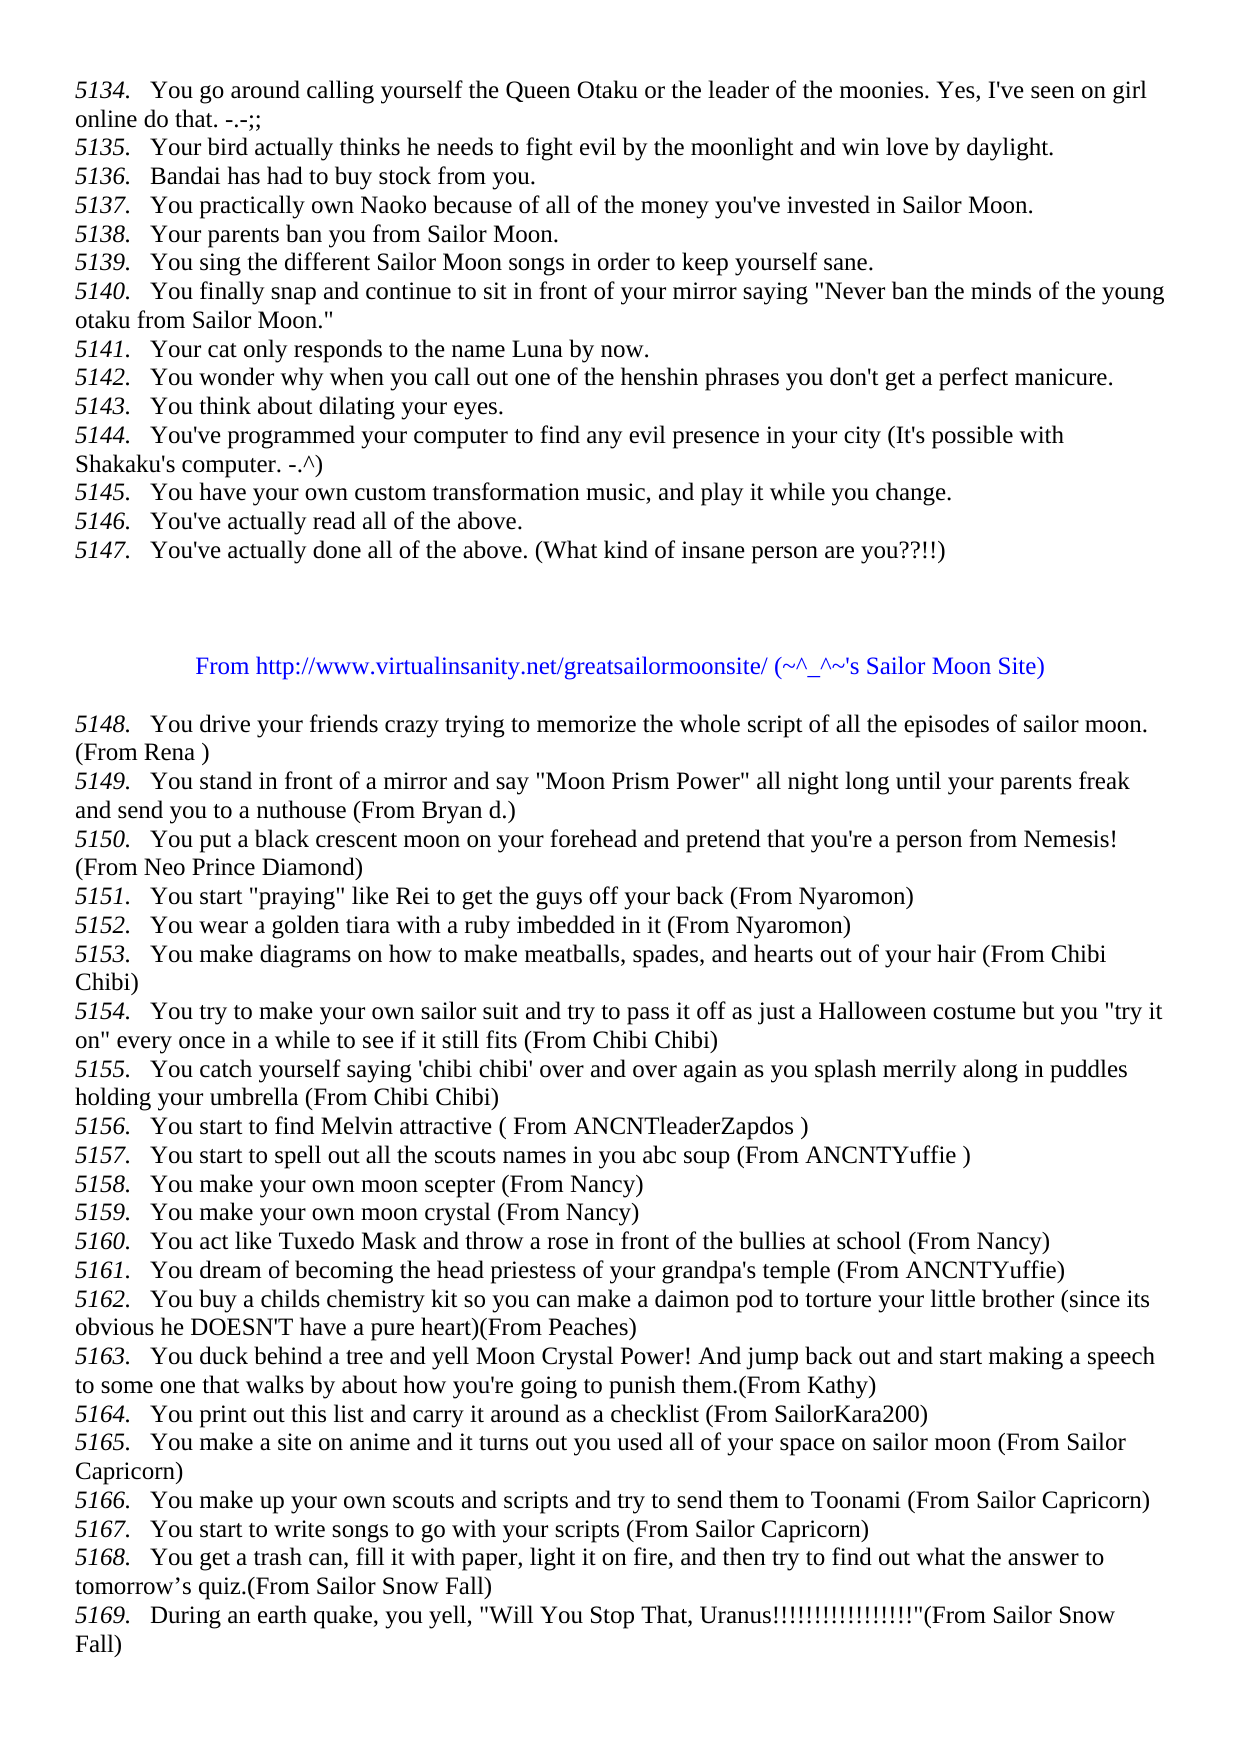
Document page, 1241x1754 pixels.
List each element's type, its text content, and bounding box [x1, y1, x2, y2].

list You put a black crescent moon on your forehead and pretend that you're a person from Nemesis! (From Neo Prince Diamond) [75, 824, 1165, 881]
list You make up your own scouts and scripts and try to send them to Toonami (From Sailor Capricorn) [75, 1485, 1165, 1514]
list You stand in front of a mirror and say "Moon Prism Power" all night long until your parents freak and send you to a nuthouse (From Bryan d.) [75, 766, 1165, 824]
list You dream of becoming the head priestess of your grandpa's temple (From ANCNTYuffie) [75, 1255, 1165, 1284]
list You catch yourself saying 'chibi chibi' over and over again as you splash merrily along in puddles holding your umbrella (From Chibi Chibi) [75, 1054, 1165, 1111]
list During an earth quake, you yell, "Will You Stop That, Uranus!!!!!!!!!!!!!!!!!"(From Sailor Snow Fall) [75, 1600, 1165, 1657]
list Your bird actually thinks he needs to fight evil by the moonlight and win love by daylight. [75, 132, 1165, 161]
list You think about dilating your eyes. [75, 391, 1165, 420]
list You start to spell out all the scouts names in you abc soup (From ANCNTYuffie ) [75, 1140, 1165, 1169]
list You start "praying" like Rei to get the guys off your back (From Nyaromon) [75, 881, 1165, 910]
list You print out this list and carry it around as a checklist (From SailorKara200) [75, 1399, 1165, 1427]
list You finally snap and continue to sit in front of your mirror saying "Never ban the minds of the young otaku from Sailor Moon." [75, 276, 1165, 334]
list You make diagrams on how to make meatballs, spades, and hearts out of your hair (From Chibi Chibi) [75, 939, 1165, 996]
list You make a site on anime and it turns out you used all of your space on sailor moon (From Sailor Capricorn) [75, 1427, 1165, 1485]
list You sing the different Sailor Moon songs in order to keep yourself sane. [75, 247, 1165, 276]
list You go around calling yourself the Queen Otaku or the leader of the moonies. Yes, I've seen on girl online do that. -.-;; [75, 75, 1165, 132]
list Your cat only responds to the name Luna by now. [75, 334, 1165, 362]
list You start to write songs to go with your scripts (From Sailor Capricorn) [75, 1514, 1165, 1542]
list You've actually done all of the above. (What kind of insane person are you??!!) [75, 535, 1165, 564]
list You make your own moon crystal (From Nancy) [75, 1197, 1165, 1226]
list You buy a childs chemistry kit so you can make a daimon pod to torture your little brother (since its obvious he DOESN'T have a pure heart)(From Peaches) [75, 1284, 1165, 1341]
list You practically own Naoko because of all of the money you've invested in Sailor Moon. [75, 190, 1165, 219]
list You make your own moon scepter (From Nancy) [75, 1169, 1165, 1197]
list You start to find Melvin attractive ( From ANCNTleaderZapdos ) [75, 1111, 1165, 1140]
list Your parents ban you from Sailor Moon. [75, 219, 1165, 247]
list You get a trash can, fill it with paper, light it on fire, and then try to find out what the answer to tomorrow’s quiz.(From Sailor Snow Fall) [75, 1542, 1165, 1600]
list You act like Tuxedo Mask and throw a rose in front of the bullies at school (From Nancy) [75, 1226, 1165, 1255]
list You try to make your own sailor suit and try to pass it off as just a Halloween costume but you "try it on" every once in a while to see if it still fits (From Chibi Chibi) [75, 996, 1165, 1054]
list You wonder why when you call out one of the henshin phrases you don't get a perfect manicure. [75, 362, 1165, 391]
text From http://www.virtualinsanity.net/greatsailormoonsite/ (~^_^~'s Sailor Moon Site) [75, 651, 1165, 679]
list You wear a golden tiara with a ruby imbedded in it (From Nyaromon) [75, 910, 1165, 939]
list You duck behind a tree and yell Moon Crystal Power! And jump back out and start making a speech to some one that walks by about how you're going to punish them.(From Kathy) [75, 1341, 1165, 1399]
list You've programmed your computer to find any evil presence in your city (It's possible with Shakaku's computer. -.^) [75, 420, 1165, 477]
list Bandai has had to buy stock from you. [75, 161, 1165, 190]
list You drive your friends crazy trying to memorize the whole script of all the episodes of sailor moon.(From Rena ) [75, 709, 1165, 766]
list You've actually read all of the above. [75, 506, 1165, 535]
list You have your own custom transformation music, and play it while you change. [75, 477, 1165, 506]
